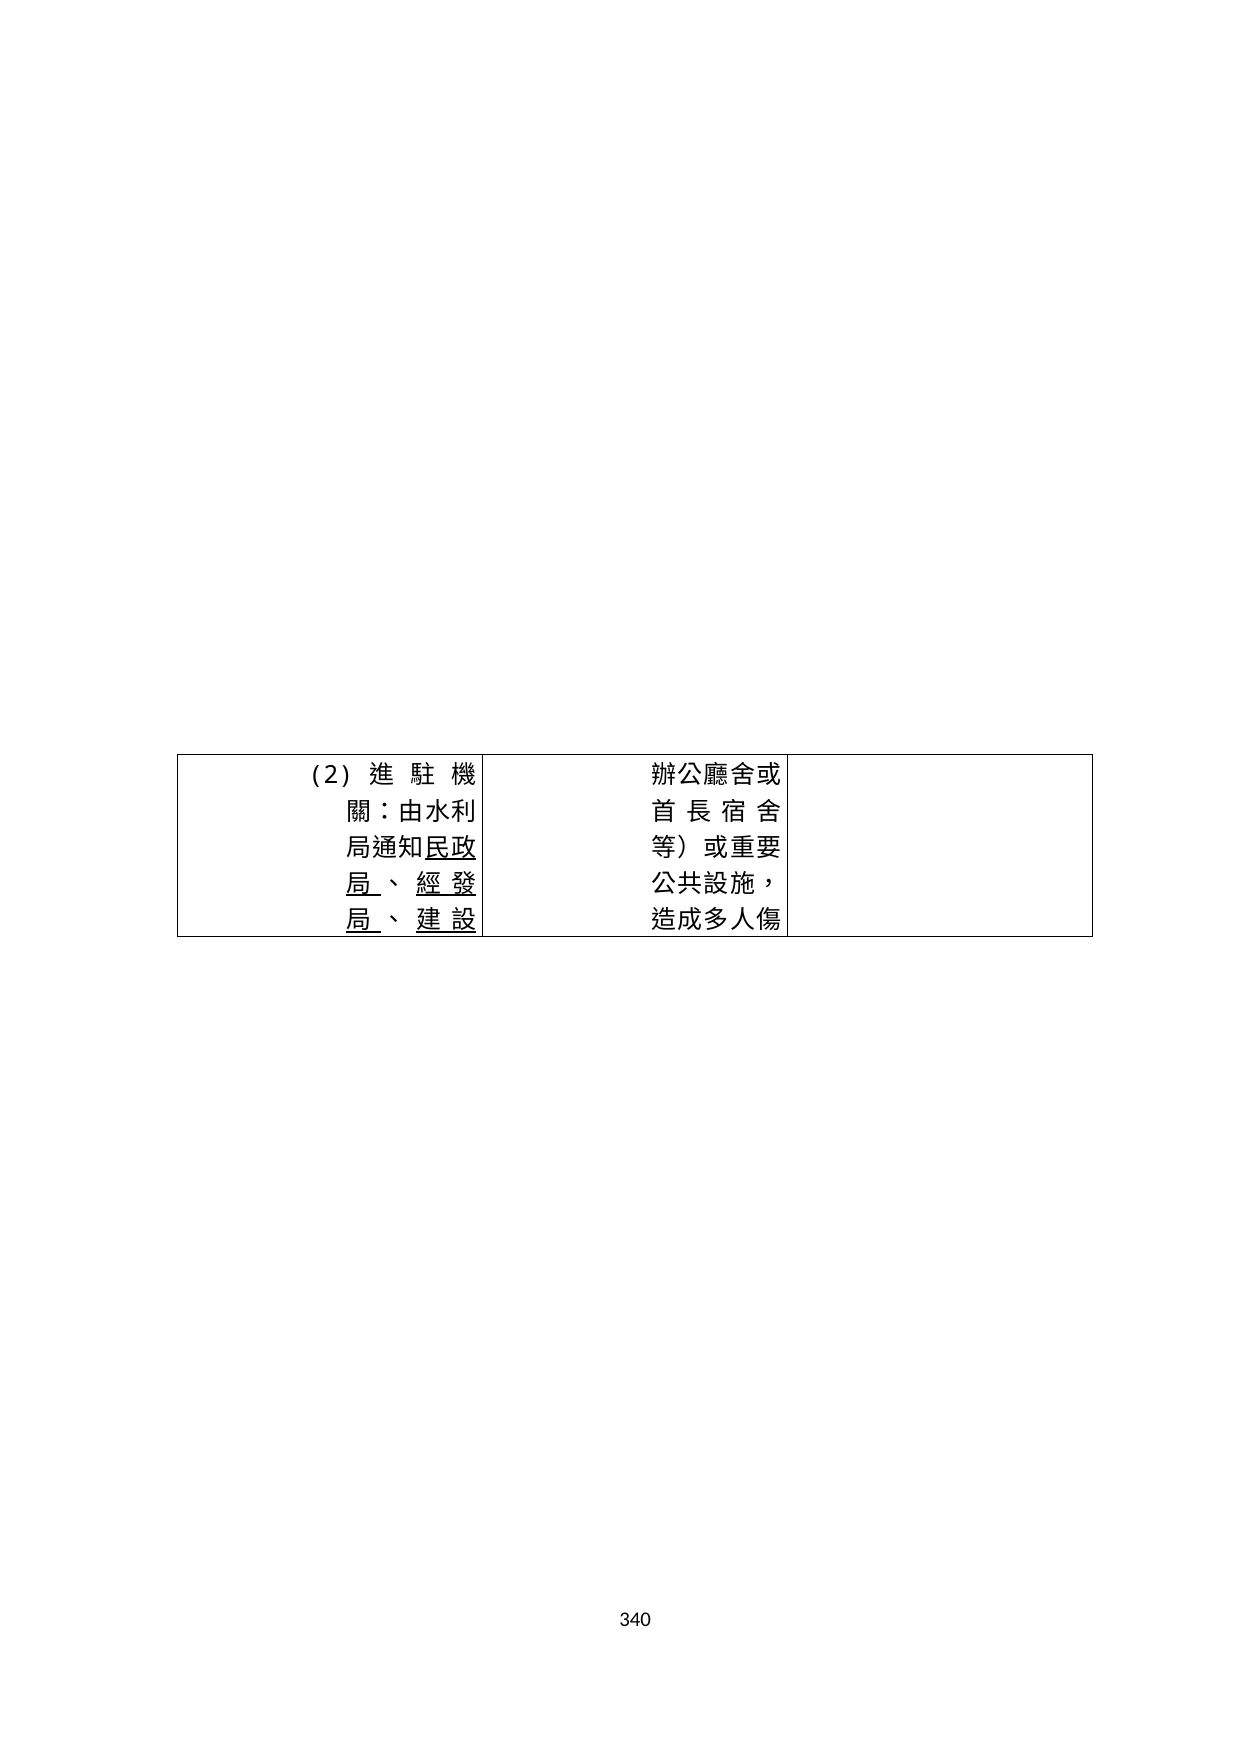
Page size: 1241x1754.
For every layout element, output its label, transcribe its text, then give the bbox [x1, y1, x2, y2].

table_cell 辦公廳舍或首長宿舍等）或重要公共設施，造成多人傷 [483, 755, 787, 936]
table_cell [788, 755, 1092, 936]
table_cell (2)進駐機關：由水利局通知民政局、經發局、建設 [178, 755, 482, 936]
